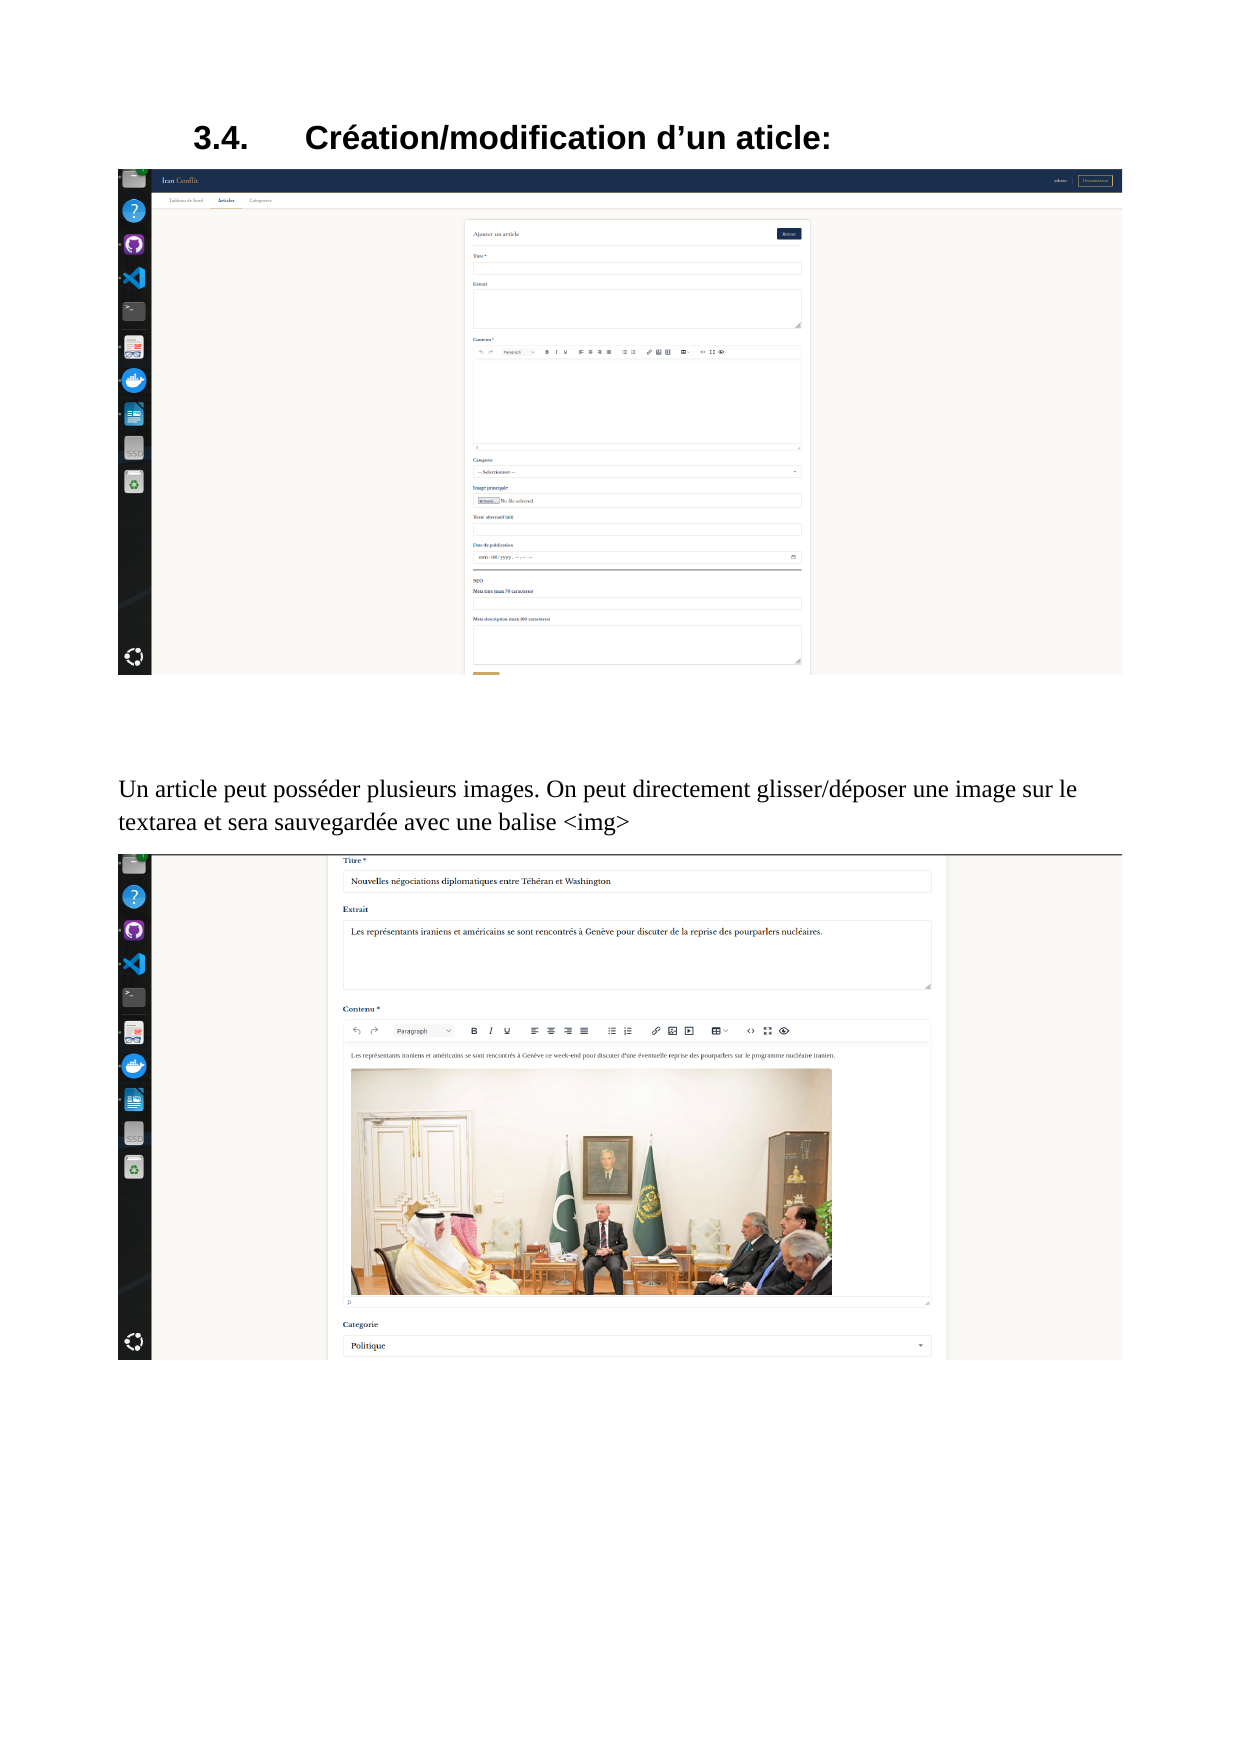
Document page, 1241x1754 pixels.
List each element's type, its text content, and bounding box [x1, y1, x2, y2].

picture [118, 169, 1123, 675]
picture [118, 854, 1123, 1360]
text Un article peut posséder plusieurs images. On peut directement glisser/déposer une image sur le textarea et sera sauvegardée avec une balise <img> [118, 774, 1122, 836]
subtitle Création/modification d’un aticle: [193, 118, 1122, 157]
